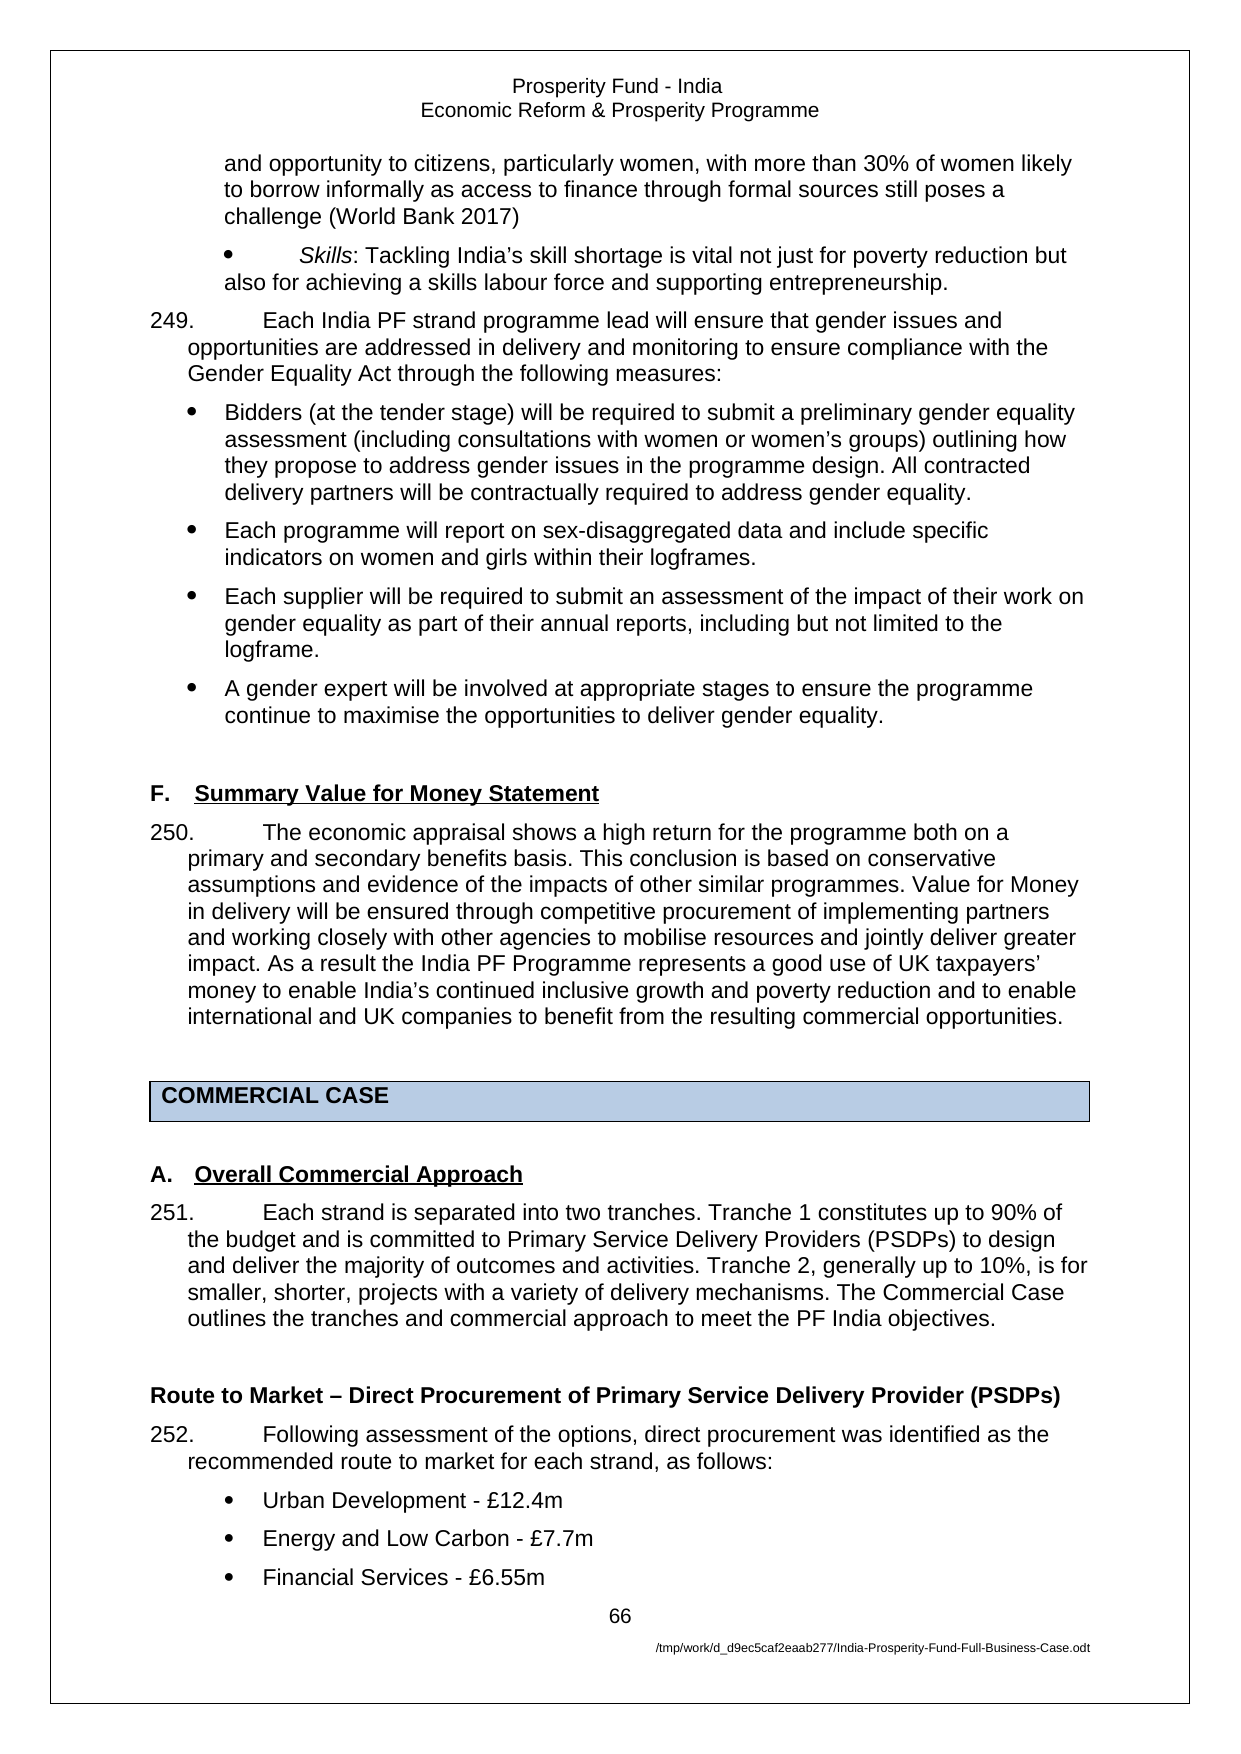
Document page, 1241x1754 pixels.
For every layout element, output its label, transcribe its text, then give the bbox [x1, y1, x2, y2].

subtitle Summary Value for Money Statement [150, 780, 1090, 806]
table_header COMMERCIAL CASE [151, 1082, 1089, 1121]
list The economic appraisal shows a high return for the programme both on a primary and secondary benefits basis. This conclusion is based on conservative assumptions and evidence of the impacts of other similar programmes. Value for Money in delivery will be ensured through competitive procurement of implementing partners and working closely with other agencies to mobilise resources and jointly deliver greater impact. As a result the India PF Programme represents a good use of UK taxpayers’ money to enable India’s continued inclusive growth and poverty reduction and to enable international and UK companies to benefit from the resulting commercial opportunities. [150, 818, 1090, 1029]
subtitle Overall Commercial Approach [150, 1161, 1090, 1187]
text Route to Market – Direct Procurement of Primary Service Delivery Provider (PSDPs) [150, 1382, 1090, 1409]
list Skills: Tackling India’s skill shortage is vital not just for poverty reduction but also for achieving a skills labour force and supporting entrepreneurship. [224, 242, 1090, 295]
list A gender expert will be involved at appropriate stages to ensure the programme continue to maximise the opportunities to deliver gender equality. [187, 675, 1090, 728]
list Each programme will report on sex-disaggregated data and include specific indicators on women and girls within their logframes. [187, 517, 1090, 571]
list Each supplier will be required to submit an assessment of the impact of their work on gender equality as part of their annual reports, including but not limited to the logframe. [187, 583, 1090, 663]
list Bidders (at the tender stage) will be required to submit a preliminary gender equality assessment (including consultations with women or women’s groups) outlining how they propose to address gender issues in the programme design. All contracted delivery partners will be contractually required to address gender equality. [187, 399, 1090, 505]
list Following assessment of the options, direct procurement was identified as the recommended route to market for each strand, as follows: [150, 1421, 1090, 1474]
list and opportunity to citizens, particularly women, with more than 30% of women likely to borrow informally as access to finance through formal sources still poses a challenge (World Bank 2017) [224, 150, 1090, 229]
list Financial Services - £6.55m [225, 1564, 1090, 1591]
list Each India PF strand programme lead will ensure that gender issues and opportunities are addressed in delivery and monitoring to ensure compliance with the Gender Equality Act through the following measures: [150, 307, 1090, 386]
list Energy and Low Carbon - £7.7m [225, 1525, 1090, 1552]
list Urban Development - £12.4m [225, 1487, 1090, 1513]
list Each strand is separated into two tranches. Tranche 1 constitutes up to 90% of the budget and is committed to Primary Service Delivery Providers (PSDPs) to design and deliver the majority of outcomes and activities. Tranche 2, generally up to 10%, is for smaller, shorter, projects with a variety of delivery mechanisms. The Commercial Case outlines the tranches and commercial approach to meet the PF India objectives. [150, 1199, 1090, 1331]
